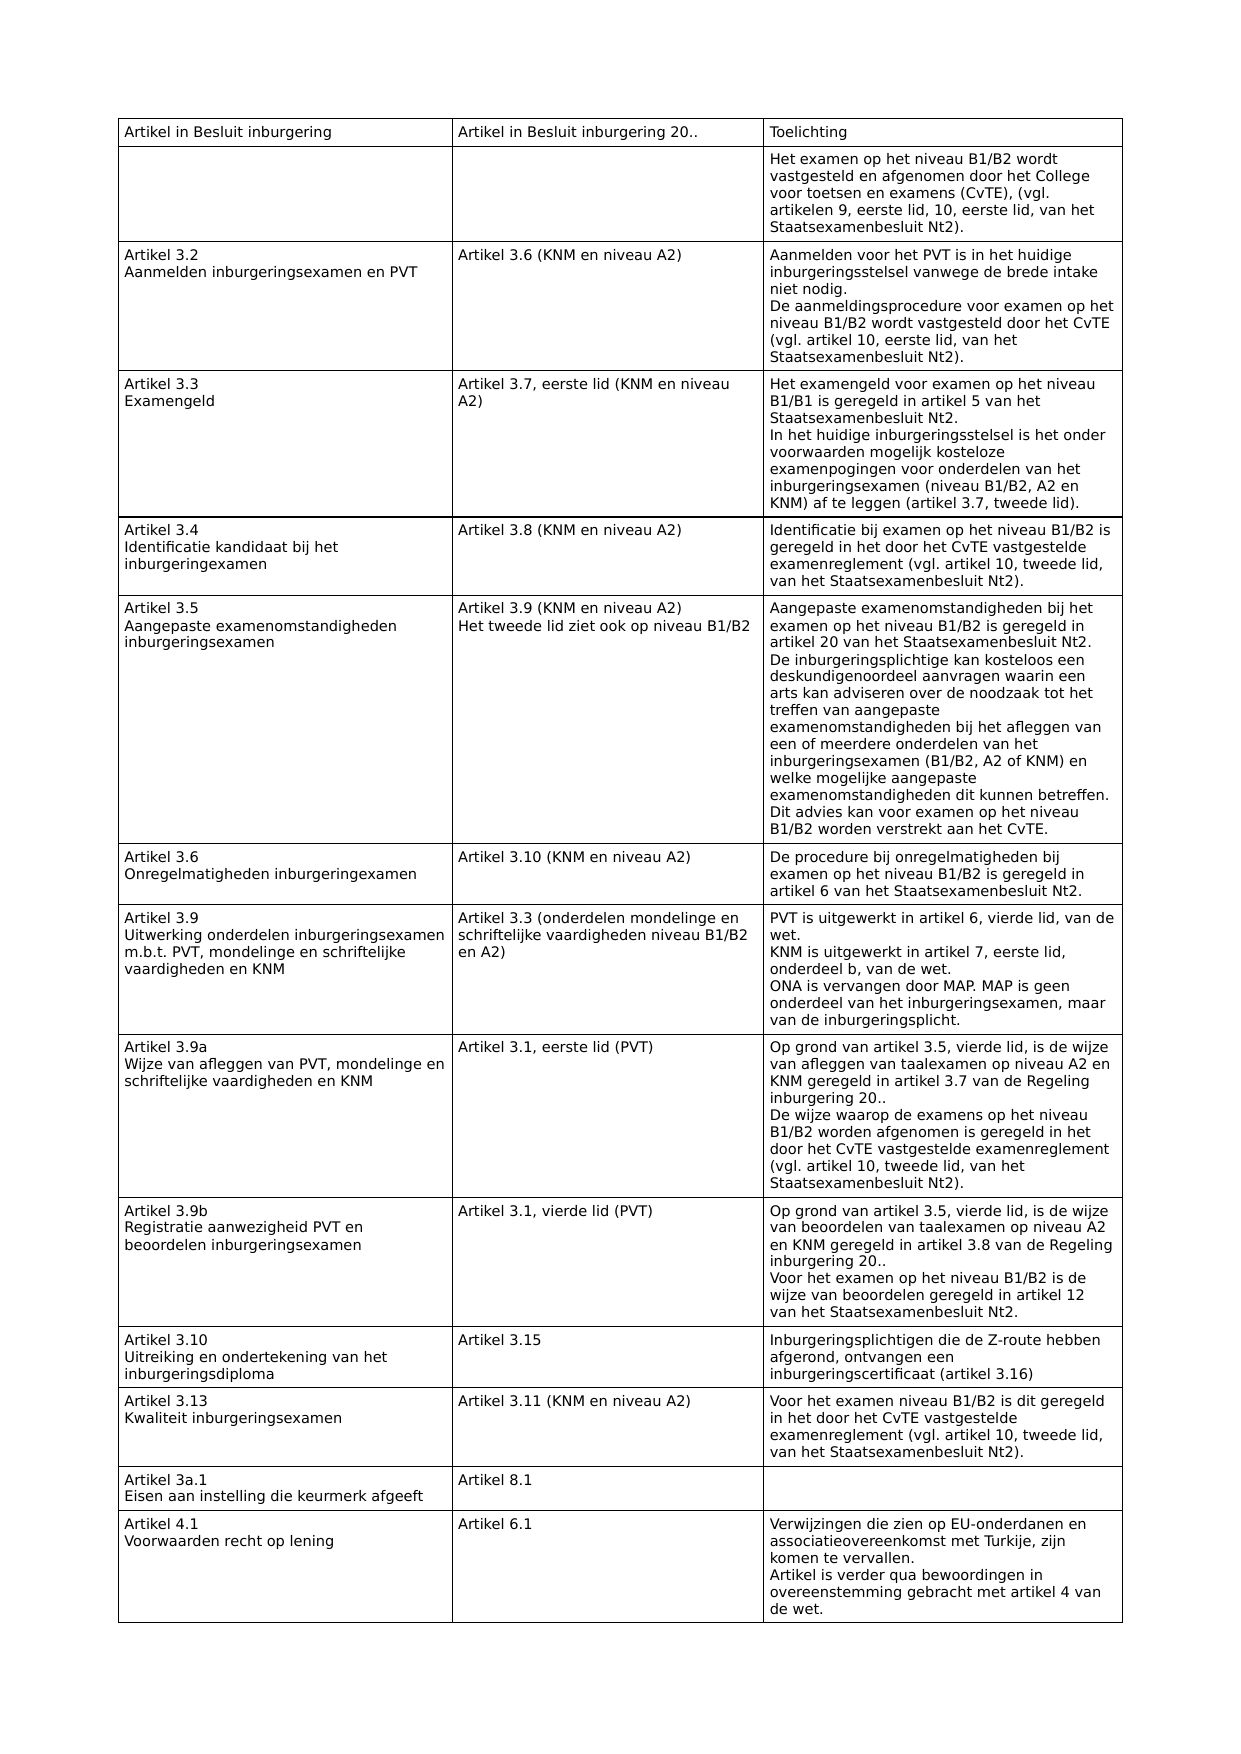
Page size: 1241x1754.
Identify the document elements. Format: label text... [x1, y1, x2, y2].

table_cell [764, 1467, 1122, 1510]
table_cell Op grond van artikel 3.5, vierde lid, is de wijze van beoordelen van taalexamen op niveau A2 en KNM geregeld in artikel 3.8 van de Regeling inburgering 20.. Voor het examen op het niveau B1/B2 is de wijze van beoordelen geregeld in artikel 12 van het Staatsexamenbesluit Nt2. [764, 1198, 1122, 1326]
table_cell Artikel 3.3 Examengeld [119, 371, 452, 516]
table_cell Op grond van artikel 3.5, vierde lid, is de wijze van afleggen van taalexamen op niveau A2 en KNM geregeld in artikel 3.7 van de Regeling inburgering 20.. De wijze waarop de examens op het niveau B1/B2 worden afgenomen is geregeld in het door het CvTE vastgestelde examenreglement (vgl. artikel 10, tweede lid, van het Staatsexamenbesluit Nt2). [764, 1035, 1122, 1197]
table_cell Artikel 3.6 Onregelmatigheden inburgeringexamen [119, 844, 452, 904]
table_cell Identificatie bij examen op het niveau B1/B2 is geregeld in het door het CvTE vastgestelde examenreglement (vgl. artikel 10, tweede lid, van het Staatsexamenbesluit Nt2). [764, 518, 1122, 595]
table_cell Artikel 8.1 [453, 1467, 763, 1510]
table_cell Verwijzingen die zien op EU-onderdanen en associatieovereenkomst met Turkije, zijn komen te vervallen. Artikel is verder qua bewoordingen in overeenstemming gebracht met artikel 4 van de wet. [764, 1511, 1122, 1622]
table_cell Artikel 3.9a Wijze van afleggen van PVT, mondelinge en schriftelijke vaardigheden en KNM [119, 1035, 452, 1197]
table_cell Artikel 6.1 [453, 1511, 763, 1622]
table_header Toelichting [764, 119, 1122, 146]
table_cell Artikel 3.4 Identificatie kandidaat bij het inburgeringexamen [119, 518, 452, 595]
table_cell [119, 147, 452, 241]
table_cell Voor het examen niveau B1/B2 is dit geregeld in het door het CvTE vastgestelde examenreglement (vgl. artikel 10, tweede lid, van het Staatsexamenbesluit Nt2). [764, 1388, 1122, 1466]
table_cell Artikel 3.10 Uitreiking en ondertekening van het inburgeringsdiploma [119, 1327, 452, 1387]
table_header Artikel in Besluit inburgering [119, 119, 452, 146]
table_cell Artikel 3.13 Kwaliteit inburgeringsexamen [119, 1388, 452, 1466]
table_cell Artikel 3.8 (KNM en niveau A2) [453, 518, 763, 595]
table_header Artikel in Besluit inburgering 20.. [453, 119, 763, 146]
table_cell [453, 147, 763, 241]
table_cell Artikel 3.2 Aanmelden inburgeringsexamen en PVT [119, 242, 452, 370]
table_cell Het examengeld voor examen op het niveau B1/B1 is geregeld in artikel 5 van het Staatsexamenbesluit Nt2. In het huidige inburgeringsstelsel is het onder voorwaarden mogelijk kosteloze examenpogingen voor onderdelen van het inburgeringsexamen (niveau B1/B2, A2 en KNM) af te leggen (artikel 3.7, tweede lid). [764, 371, 1122, 516]
table_cell De procedure bij onregelmatigheden bij examen op het niveau B1/B2 is geregeld in artikel 6 van het Staatsexamenbesluit Nt2. [764, 844, 1122, 904]
table_cell Aangepaste examenomstandigheden bij het examen op het niveau B1/B2 is geregeld in artikel 20 van het Staatsexamenbesluit Nt2. De inburgeringsplichtige kan kosteloos een deskundigenoordeel aanvragen waarin een arts kan adviseren over de noodzaak tot het treffen van aangepaste examenomstandigheden bij het afleggen van een of meerdere onderdelen van het inburgeringsexamen (B1/B2, A2 of KNM) en welke mogelijke aangepaste examenomstandigheden dit kunnen betreffen. Dit advies kan voor examen op het niveau B1/B2 worden verstrekt aan het CvTE. [764, 596, 1122, 843]
table_cell PVT is uitgewerkt in artikel 6, vierde lid, van de wet. KNM is uitgewerkt in artikel 7, eerste lid, onderdeel b, van de wet. ONA is vervangen door MAP. MAP is geen onderdeel van het inburgeringsexamen, maar van de inburgeringsplicht. [764, 905, 1122, 1033]
table_cell Artikel 3.6 (KNM en niveau A2) [453, 242, 763, 370]
table_cell Het examen op het niveau B1/B2 wordt vastgesteld en afgenomen door het College voor toetsen en examens (CvTE), (vgl. artikelen 9, eerste lid, 10, eerste lid, van het Staatsexamenbesluit Nt2). [764, 147, 1122, 241]
table_cell Artikel 3.15 [453, 1327, 763, 1387]
table_cell Artikel 4.1 Voorwaarden recht op lening [119, 1511, 452, 1622]
table_cell Artikel 3.7, eerste lid (KNM en niveau A2) [453, 371, 763, 516]
table_cell Artikel 3.9 Uitwerking onderdelen inburgeringsexamen m.b.t. PVT, mondelinge en schriftelijke vaardigheden en KNM [119, 905, 452, 1033]
table_cell Artikel 3a.1 Eisen aan instelling die keurmerk afgeeft [119, 1467, 452, 1510]
table_cell Artikel 3.9 (KNM en niveau A2) Het tweede lid ziet ook op niveau B1/B2 [453, 596, 763, 843]
table_cell Artikel 3.9b Registratie aanwezigheid PVT en beoordelen inburgeringsexamen [119, 1198, 452, 1326]
table_cell Artikel 3.10 (KNM en niveau A2) [453, 844, 763, 904]
table_cell Inburgeringsplichtigen die de Z-route hebben afgerond, ontvangen een inburgeringscertificaat (artikel 3.16) [764, 1327, 1122, 1387]
table_cell Artikel 3.11 (KNM en niveau A2) [453, 1388, 763, 1466]
table_cell Artikel 3.3 (onderdelen mondelinge en schriftelijke vaardigheden niveau B1/B2 en A2) [453, 905, 763, 1033]
table_cell Artikel 3.5 Aangepaste examenomstandigheden inburgeringsexamen [119, 596, 452, 843]
table_cell Artikel 3.1, vierde lid (PVT) [453, 1198, 763, 1326]
table_cell Aanmelden voor het PVT is in het huidige inburgeringsstelsel vanwege de brede intake niet nodig. De aanmeldingsprocedure voor examen op het niveau B1/B2 wordt vastgesteld door het CvTE (vgl. artikel 10, eerste lid, van het Staatsexamenbesluit Nt2). [764, 242, 1122, 370]
table_cell Artikel 3.1, eerste lid (PVT) [453, 1035, 763, 1197]
